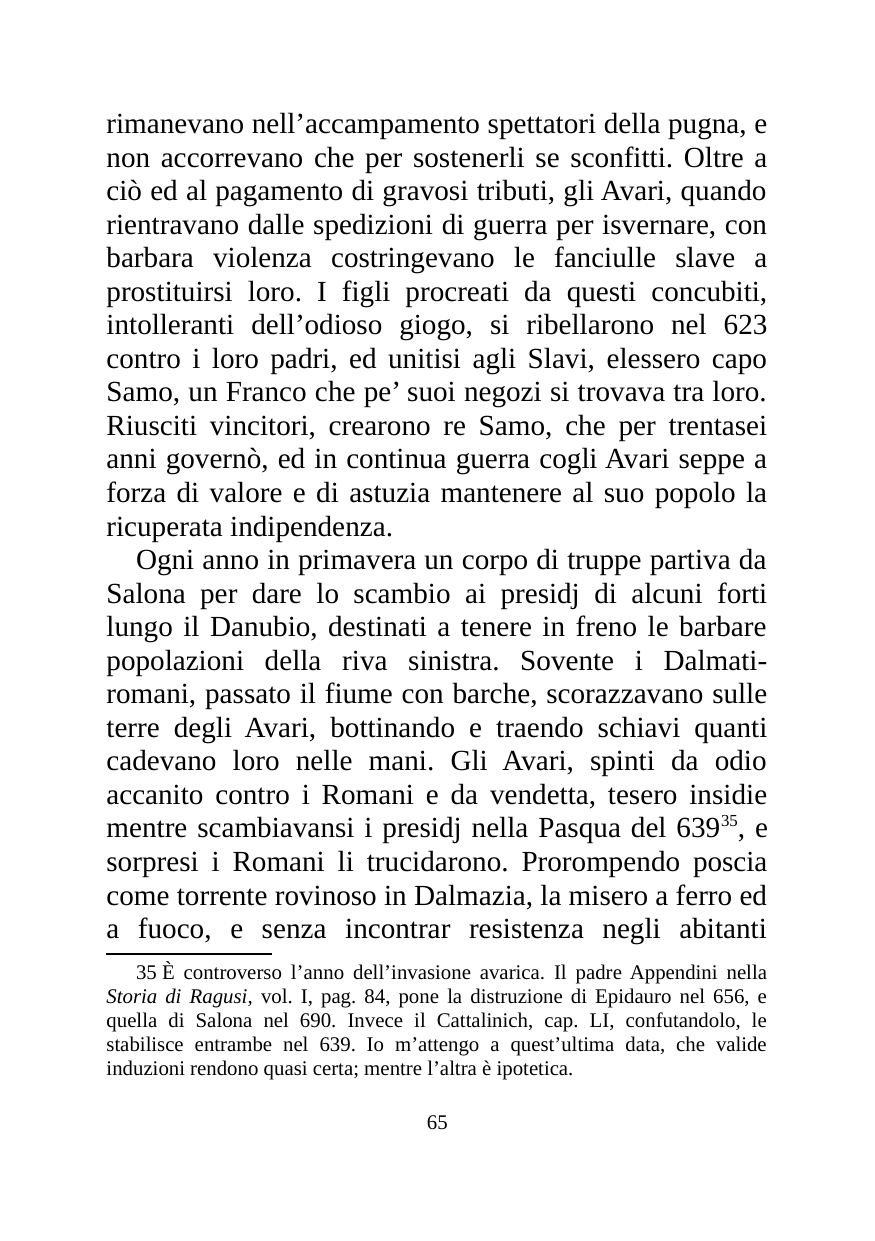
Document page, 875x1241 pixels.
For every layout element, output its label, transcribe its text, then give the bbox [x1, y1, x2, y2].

text Ogni anno in primavera un corpo di truppe partiva da Salona per dare lo scambio ai presidj di alcuni forti lungo il Danubio, destinati a tenere in freno le barbare popolazioni della riva sinistra. Sovente i Dalmati-romani, passato il fiume con barche, scorazzavano sulle terre degli Avari, bottinando e traendo schiavi quanti cadevano loro nelle mani. Gli Avari, spinti da odio accanito contro i Romani e da vendetta, tesero insidie mentre scambiavansi i presidj nella Pasqua del 639, e sorpresi i Romani li trucidarono. Prorompendo poscia come torrente rovinoso in Dalmazia, la misero a ferro ed a fuoco, e senza incontrar resistenza negli abitanti [106, 542, 768, 945]
text rimanevano nell’accampamento spettatori della pugna, e non accorrevano che per sostenerli se sconfitti. Oltre a ciò ed al pagamento di gravosi tributi, gli Avari, quando rientravano dalle spedizioni di guerra per isvernare, con barbara violenza costringevano le fanciulle slave a prostituirsi loro. I figli procreati da questi concubiti, intolleranti dell’odioso giogo, si ribellarono nel 623 contro i loro padri, ed unitisi agli Slavi, elessero capo Samo, un Franco che pe’ suoi negozi si trovava tra loro. Riusciti vincitori, crearono re Samo, che per trentasei anni governò, ed in continua guerra cogli Avari seppe a forza di valore e di astuzia mantenere al suo popolo la ricuperata indipendenza. [106, 106, 768, 542]
text È controverso l’anno dell’invasione avarica. Il padre Appendini nella Storia di Ragusi, vol. I, pag. 84, pone la distruzione di Epidauro nel 656, e quella di Salona nel 690. Invece il Cattalinich, cap. LI, confutandolo, le stabilisce entrambe nel 639. Io m’attengo a quest’ultima data, che valide induzioni rendono quasi certa; mentre l’altra è ipotetica. [106, 960, 768, 1080]
